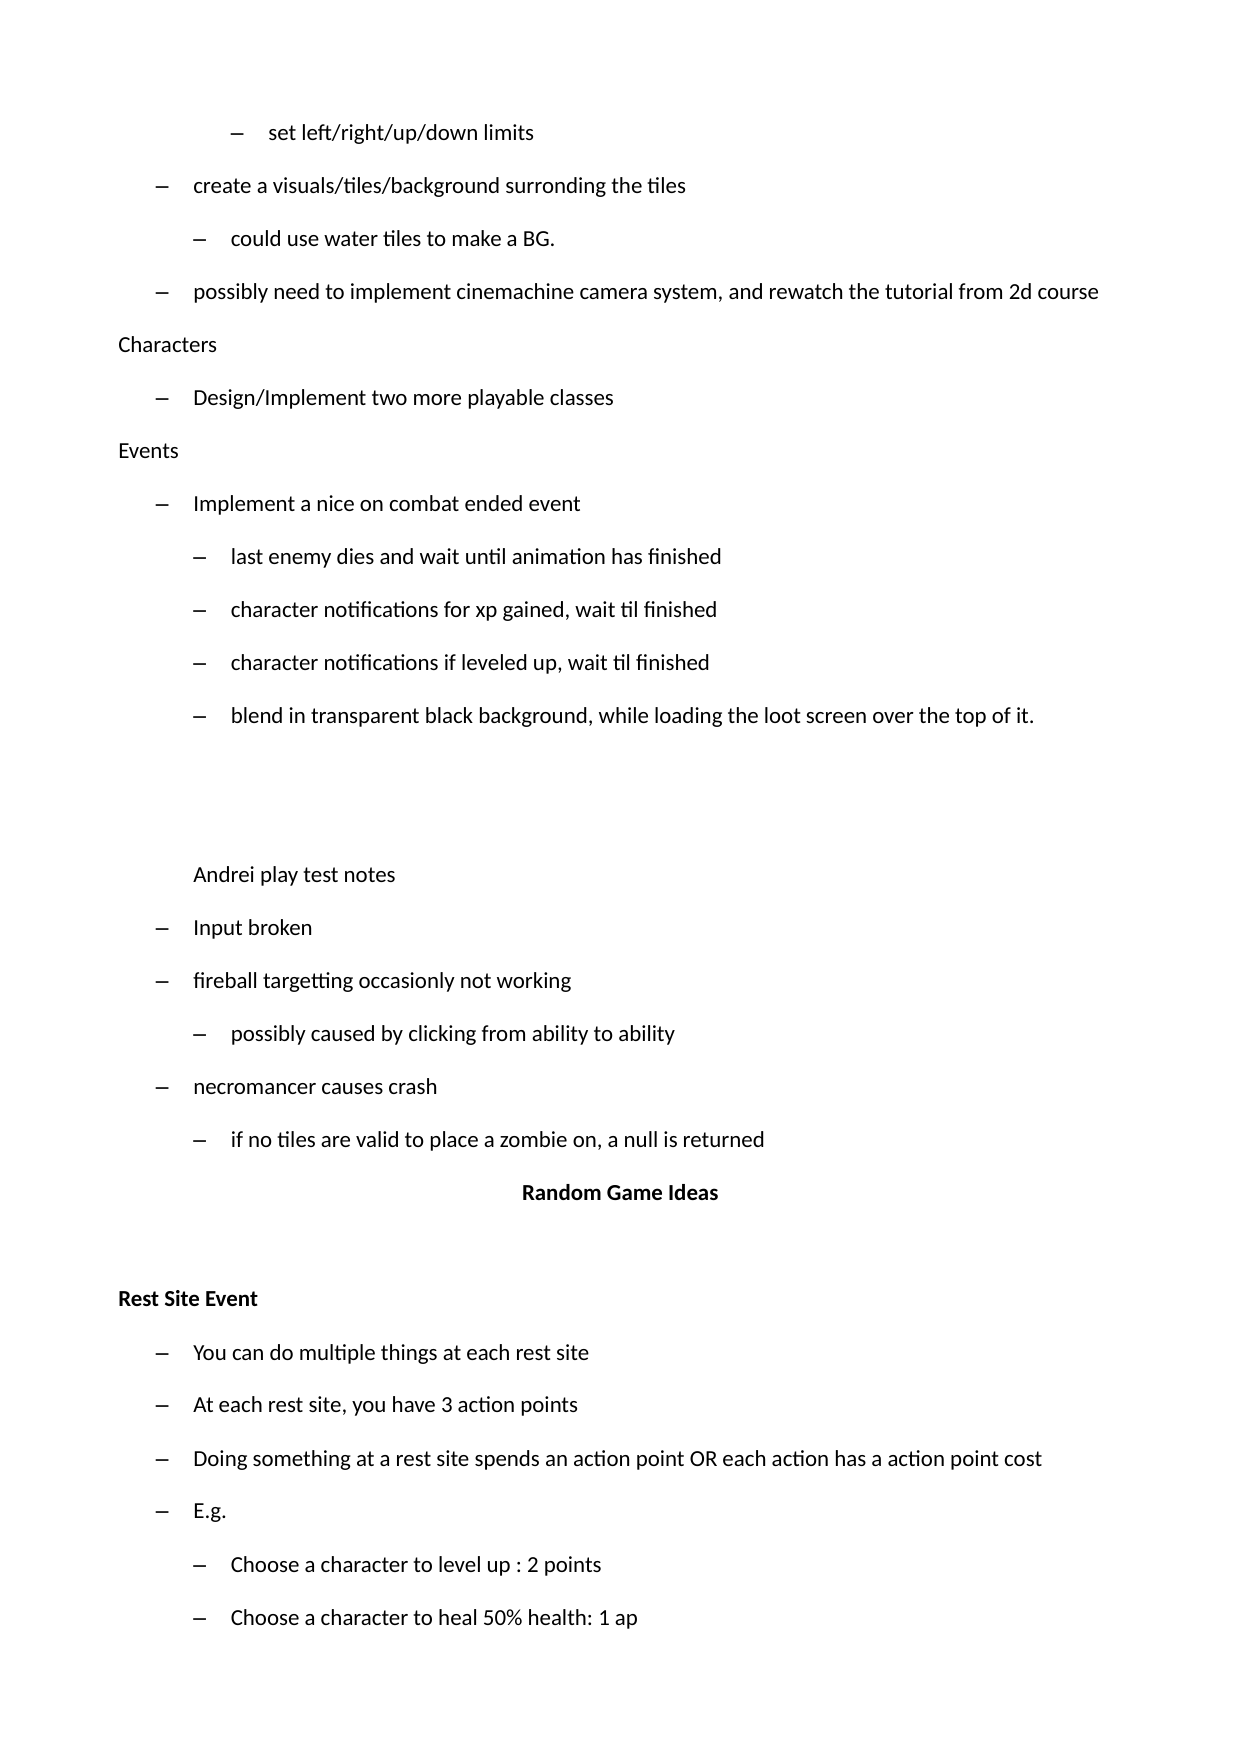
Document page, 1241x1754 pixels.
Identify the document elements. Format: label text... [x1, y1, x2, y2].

list necromancer causes crash [156, 1072, 1122, 1101]
list set left/right/up/down limits [231, 118, 1122, 146]
text Rest Site Event [118, 1284, 1122, 1313]
list You can do multiple things at each rest site [156, 1338, 1122, 1366]
text Characters [118, 330, 1122, 358]
list create a visuals/tiles/background surronding the tiles [156, 171, 1122, 199]
list Choose a character to level up : 2 points [193, 1550, 1122, 1578]
list Doing something at a rest site spends an action point OR each action has a action point cost [156, 1444, 1122, 1472]
list could use water tiles to make a BG. [193, 224, 1122, 252]
list character notifications for xp gained, wait til finished [193, 595, 1122, 623]
list E.g. [156, 1497, 1122, 1525]
list blend in transparent black background, while loading the loot screen over the top of it. [193, 701, 1122, 729]
list Implement a nice on combat ended event [156, 489, 1122, 517]
list At each rest site, you have 3 action points [156, 1391, 1122, 1419]
list Andrei play test notes [156, 860, 1122, 888]
list possibly need to implement cinemachine camera system, and rewatch the tutorial from 2d course [156, 277, 1122, 305]
list possibly caused by clicking from ability to ability [193, 1019, 1122, 1047]
list fireball targetting occasionly not working [156, 966, 1122, 994]
list character notifications if leveled up, wait til finished [193, 648, 1122, 676]
list if no tiles are valid to place a zombie on, a null is returned [193, 1126, 1122, 1153]
list Input broken [156, 913, 1122, 941]
text Events [118, 436, 1122, 464]
text Random Game Ideas [118, 1178, 1122, 1207]
list Choose a character to heal 50% health: 1 ap [193, 1603, 1122, 1631]
list Design/Implement two more playable classes [156, 383, 1122, 411]
list last enemy dies and wait until animation has finished [193, 542, 1122, 570]
